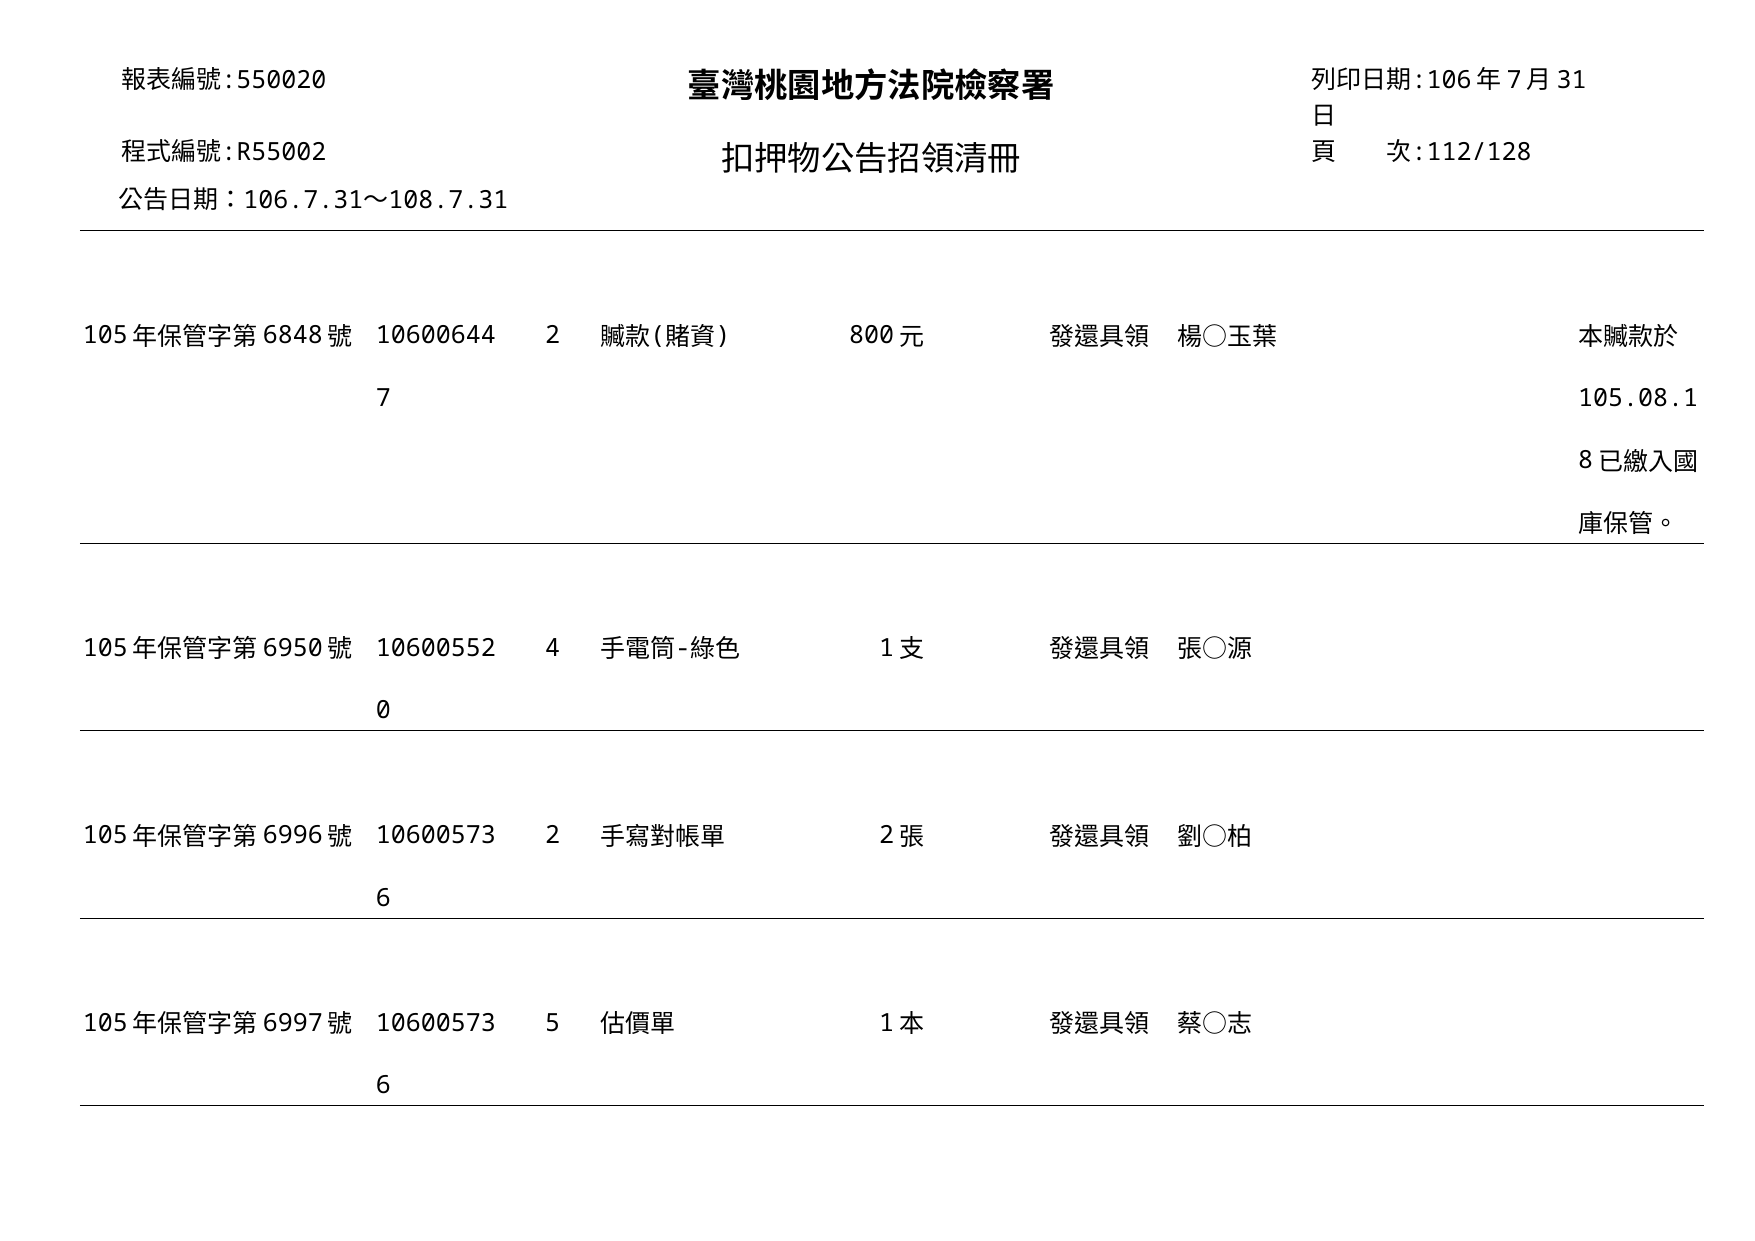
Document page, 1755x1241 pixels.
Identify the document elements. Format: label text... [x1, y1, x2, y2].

table_cell 劉○柏 [1175, 731, 1317, 917]
table_cell 楊○玉葉 [1175, 231, 1317, 542]
table_cell [1317, 231, 1575, 542]
table_cell [927, 231, 1046, 542]
table_cell 800元 [808, 231, 927, 542]
table_cell 105年保管字第6997號 [80, 919, 373, 1105]
table_cell [1575, 544, 1704, 730]
table_cell 106005520 [373, 544, 507, 730]
table_cell [1317, 731, 1575, 917]
table_cell 張○源 [1175, 544, 1317, 730]
table_cell 106005736 [373, 919, 507, 1105]
table_cell 5 [507, 919, 597, 1105]
table_cell [1317, 544, 1575, 730]
table_cell 1本 [808, 919, 927, 1105]
table_cell 發還具領 [1046, 544, 1175, 730]
table_cell 本贓款於105.08.18已繳入國庫保管。 [1575, 231, 1704, 542]
table_cell 105年保管字第6848號 [80, 231, 373, 542]
table_cell [927, 919, 1046, 1105]
table_cell 贓款(賭資) [597, 231, 807, 542]
table_cell 2 [507, 731, 597, 917]
table_cell [927, 544, 1046, 730]
table_cell 4 [507, 544, 597, 730]
table_cell 發還具領 [1046, 919, 1175, 1105]
table_cell [1575, 731, 1704, 917]
table_cell 105年保管字第6950號 [80, 544, 373, 730]
table_cell [927, 731, 1046, 917]
table_cell 發還具領 [1046, 231, 1175, 542]
table_cell [1575, 919, 1704, 1105]
table_cell 蔡○志 [1175, 919, 1317, 1105]
table_cell 1支 [808, 544, 927, 730]
table_cell 手電筒-綠色 [597, 544, 807, 730]
table_cell 2張 [808, 731, 927, 917]
table_cell 105年保管字第6996號 [80, 731, 373, 917]
table_cell 估價單 [597, 919, 807, 1105]
table_cell 發還具領 [1046, 731, 1175, 917]
table_cell 手寫對帳單 [597, 731, 807, 917]
table_cell [1317, 919, 1575, 1105]
table_cell 106006447 [373, 231, 507, 542]
table_cell 2 [507, 231, 597, 542]
table_cell 106005736 [373, 731, 507, 917]
